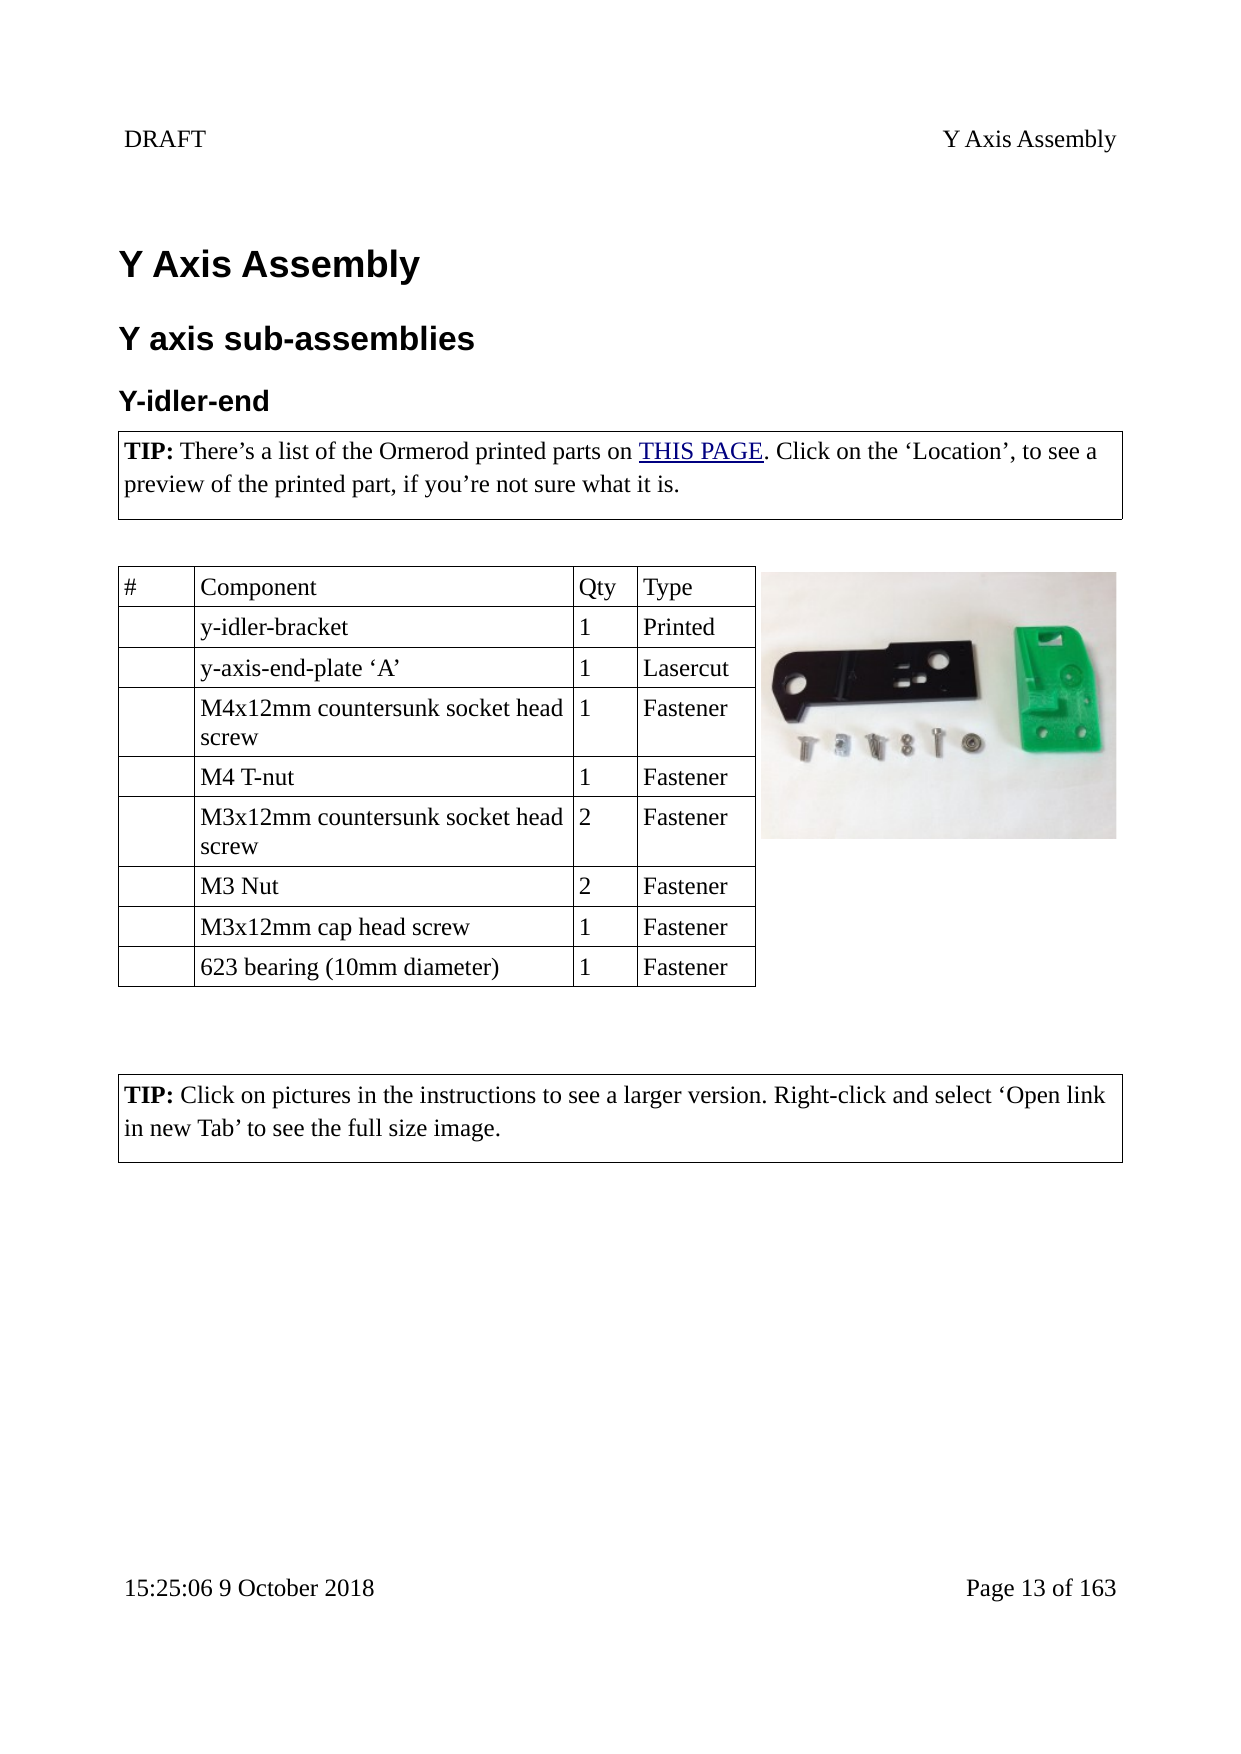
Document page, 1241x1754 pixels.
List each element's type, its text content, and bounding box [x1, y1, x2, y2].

table_cell Printed [638, 607, 755, 647]
table_header # [119, 567, 194, 606]
table_cell M3x12mm cap head screw [195, 907, 573, 946]
table_cell M4 T-nut [195, 757, 573, 796]
table_cell M3x12mm countersunk socket head screw [195, 797, 573, 866]
table_cell Fastener [638, 688, 755, 756]
table_cell [119, 757, 194, 796]
table_header TIP: Click on pictures in the instructions to see a larger version. Right-click and select ‘Open link in new Tab’ to see the full size image. [119, 1075, 1122, 1162]
table_cell [573, 987, 637, 1027]
table_cell Fastener [638, 867, 755, 906]
table_cell [119, 688, 194, 756]
table_cell [637, 987, 755, 1027]
table_cell 1 [574, 907, 637, 946]
subtitle Y-idler-end [118, 384, 1122, 418]
table_cell 1 [574, 757, 637, 796]
table_cell 2 [574, 797, 637, 866]
table_cell y-idler-bracket [195, 607, 573, 647]
table_cell 1 [574, 648, 637, 687]
table_cell Lasercut [638, 648, 755, 687]
table_cell 1 [574, 607, 637, 647]
table_cell [119, 907, 194, 946]
table_header Type [638, 567, 755, 606]
picture [761, 572, 1117, 839]
table_cell [119, 648, 194, 687]
table_header Component [195, 567, 573, 606]
table_cell y-axis-end-plate ‘A’ [195, 648, 573, 687]
subtitle Y Axis Assembly [118, 242, 1122, 285]
table_cell [194, 987, 573, 1027]
table_cell [119, 947, 194, 986]
table_cell [119, 607, 194, 647]
table_cell 1 [574, 688, 637, 756]
table_header TIP: There’s a list of the Ormerod printed parts on THIS PAGE. Click on the ‘Location’, to see a preview of the printed part, if you’re not sure what it is. [119, 432, 1122, 518]
table_cell Fastener [638, 947, 755, 986]
table_cell [118, 987, 194, 1027]
table_cell 2 [574, 867, 637, 906]
table_header [755, 566, 1122, 1027]
table_header Qty [574, 567, 637, 606]
table_cell M3 Nut [195, 867, 573, 906]
table_cell 623 bearing (10mm diameter) [195, 947, 573, 986]
subtitle Y axis sub-assemblies [118, 318, 1122, 357]
table_cell Fastener [638, 757, 755, 796]
table_cell [119, 867, 194, 906]
table_cell [119, 797, 194, 866]
table_cell Fastener [638, 907, 755, 946]
table_cell 1 [574, 947, 637, 986]
table_cell Fastener [638, 797, 755, 866]
table_cell M4x12mm countersunk socket head screw [195, 688, 573, 756]
